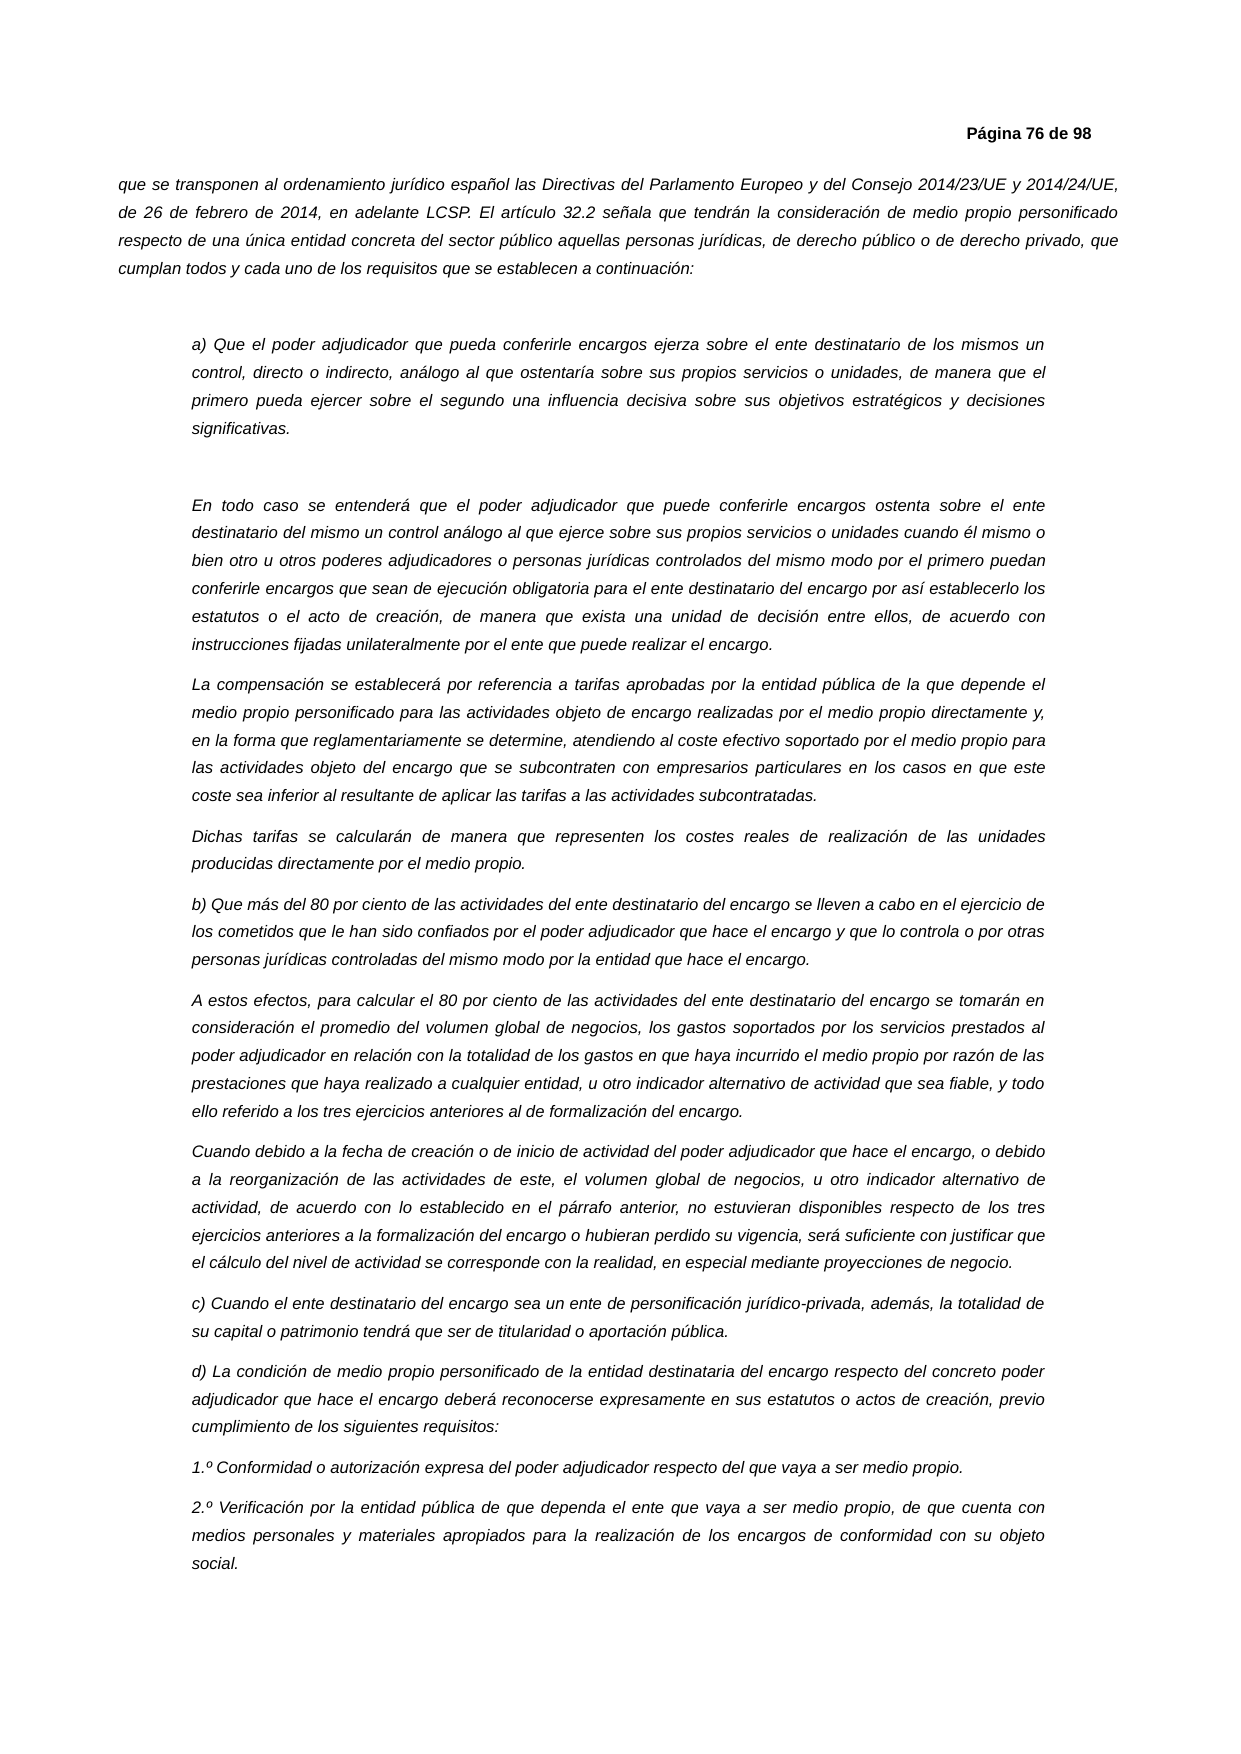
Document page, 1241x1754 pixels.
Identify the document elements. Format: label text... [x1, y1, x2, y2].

text d) La condición de medio propio personificado de la entidad destinataria del encargo respecto del concreto poder adjudicador que hace el encargo deberá reconocerse expresamente en sus estatutos o actos de creación, previo cumplimiento de los siguientes requisitos: [192, 1362, 1049, 1445]
text 1.º Conformidad o autorización expresa del poder adjudicador respecto del que vaya a ser medio propio. [192, 1458, 1049, 1486]
text que se transponen al ordenamiento jurídico español las Directivas del Parlamento Europeo y del Consejo 2014/23/UE y 2014/24/UE, de 26 de febrero de 2014, en adelante LCSP. El artículo 32.2 señala que tendrán la consideración de medio propio personificado respecto de una única entidad concreta del sector público aquellas personas jurídicas, de derecho público o de derecho privado, que cumplan todos y cada uno de los requisitos que se establecen a continuación: [118, 175, 1122, 286]
text A estos efectos, para calcular el 80 por ciento de las actividades del ente destinatario del encargo se tomarán en consideración el promedio del volumen global de negocios, los gastos soportados por los servicios prestados al poder adjudicador en relación con la totalidad de los gastos en que haya incurrido el medio propio por razón de las prestaciones que haya realizado a cualquier entidad, u otro indicador alternativo de actividad que sea fiable, y todo ello referido a los tres ejercicios anteriores al de formalización del encargo. [192, 991, 1049, 1129]
text 2.º Verificación por la entidad pública de que dependa el ente que vaya a ser medio propio, de que cuenta con medios personales y materiales apropiados para la realización de los encargos de conformidad con su objeto social. [192, 1498, 1049, 1581]
text c) Cuando el ente destinatario del encargo sea un ente de personificación jurídico-privada, además, la totalidad de su capital o patrimonio tendrá que ser de titularidad o aportación pública. [192, 1294, 1049, 1349]
text En todo caso se entenderá que el poder adjudicador que puede conferirle encargos ostenta sobre el ente destinatario del mismo un control análogo al que ejerce sobre sus propios servicios o unidades cuando él mismo o bien otro u otros poderes adjudicadores o personas jurídicas controlados del mismo modo por el primero puedan conferirle encargos que sean de ejecución obligatoria para el ente destinatario del encargo por así establecerlo los estatutos o el acto de creación, de manera que exista una unidad de decisión entre ellos, de acuerdo con instrucciones fijadas unilateralmente por el ente que puede realizar el encargo. [192, 496, 1049, 662]
text Cuando debido a la fecha de creación o de inicio de actividad del poder adjudicador que hace el encargo, o debido a la reorganización de las actividades de este, el volumen global de negocios, u otro indicador alternativo de actividad, de acuerdo con lo establecido en el párrafo anterior, no estuvieran disponibles respecto de los tres ejercicios anteriores a la formalización del encargo o hubieran perdido su vigencia, será suficiente con justificar que el cálculo del nivel de actividad se corresponde con la realidad, en especial mediante proyecciones de negocio. [192, 1142, 1049, 1281]
text a) Que el poder adjudicador que pueda conferirle encargos ejerza sobre el ente destinatario de los mismos un control, directo o indirecto, análogo al que ostentaría sobre sus propios servicios o unidades, de manera que el primero pueda ejercer sobre el segundo una influencia decisiva sobre sus objetivos estratégicos y decisiones significativas. [192, 335, 1049, 447]
text La compensación se establecerá por referencia a tarifas aprobadas por la entidad pública de la que depende el medio propio personificado para las actividades objeto de encargo realizadas por el medio propio directamente y, en la forma que reglamentariamente se determine, atendiendo al coste efectivo soportado por el medio propio para las actividades objeto del encargo que se subcontraten con empresarios particulares en los casos en que este coste sea inferior al resultante de aplicar las tarifas a las actividades subcontratadas. [192, 675, 1049, 814]
text Dichas tarifas se calcularán de manera que representen los costes reales de realización de las unidades producidas directamente por el medio propio. [192, 826, 1049, 882]
text b) Que más del 80 por ciento de las actividades del ente destinatario del encargo se lleven a cabo en el ejercicio de los cometidos que le han sido confiados por el poder adjudicador que hace el encargo y que lo controla o por otras personas jurídicas controladas del mismo modo por la entidad que hace el encargo. [192, 894, 1049, 978]
